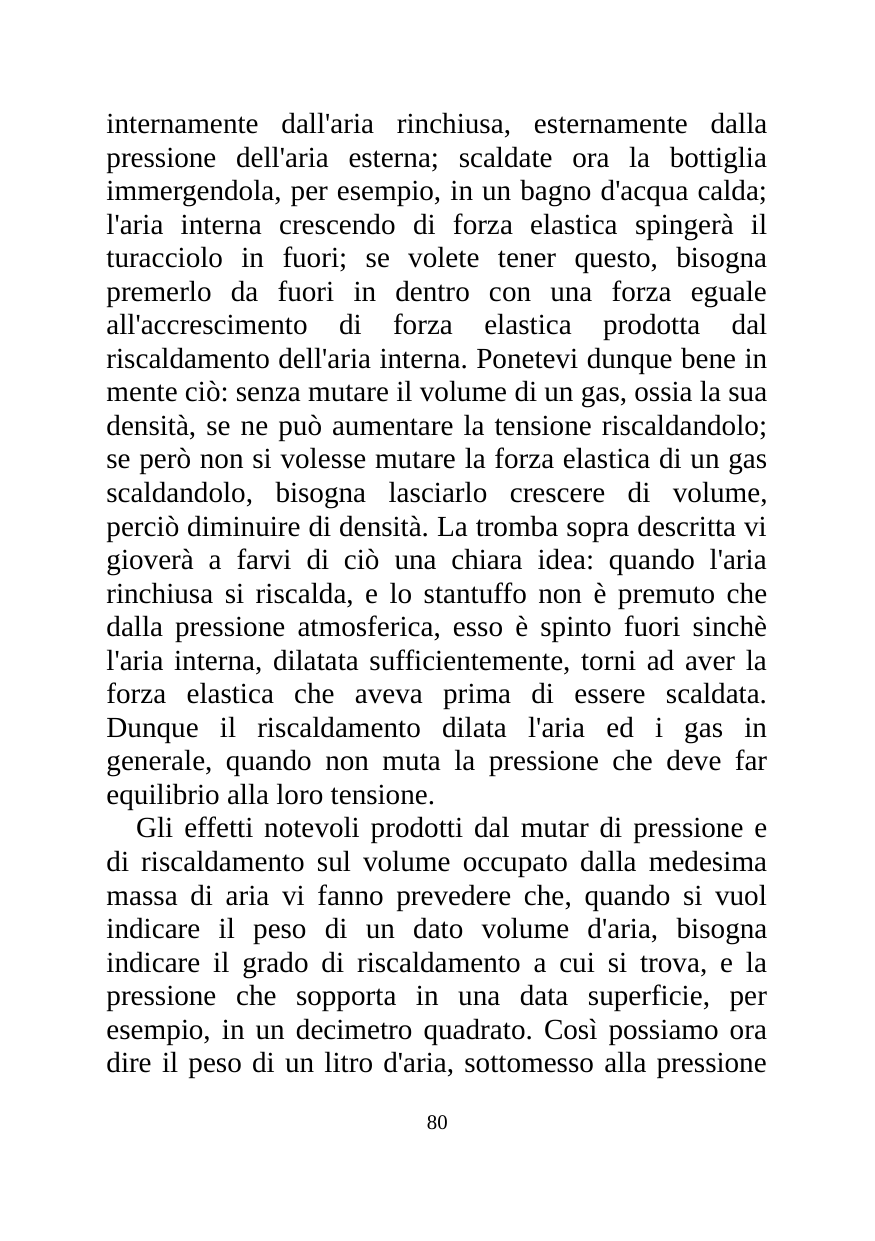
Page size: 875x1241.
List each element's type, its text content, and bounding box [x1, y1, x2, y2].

text Gli effetti notevoli prodotti dal mutar di pressione e di riscaldamento sul volume occupato dalla medesima massa di aria vi fanno prevedere che, quando si vuol indicare il peso di un dato volume d'aria, bisogna indicare il grado di riscaldamento a cui si trova, e la pressione che sopporta in una data superficie, per esempio, in un decimetro quadrato. Così possiamo ora dire il peso di un litro d'aria, sottomesso alla pressione [106, 811, 768, 1079]
text internamente dall'aria rinchiusa, esternamente dalla pressione dell'aria esterna; scaldate ora la bottiglia immergendola, per esempio, in un bagno d'acqua calda; l'aria interna crescendo di forza elastica spingerà il turacciolo in fuori; se volete tener questo, bisogna premerlo da fuori in dentro con una forza eguale all'accrescimento di forza elastica prodotta dal riscaldamento dell'aria interna. Ponetevi dunque bene in mente ciò: senza mutare il volume di un gas, ossia la sua densità, se ne può aumentare la tensione riscaldandolo; se però non si volesse mutare la forza elastica di un gas scaldandolo, bisogna lasciarlo crescere di volume, perciò diminuire di densità. La tromba sopra descritta vi gioverà a farvi di ciò una chiara idea: quando l'aria rinchiusa si riscalda, e lo stantuffo non è premuto che dalla pressione atmosferica, esso è spinto fuori sinchè l'aria interna, dilatata sufficientemente, torni ad aver la forza elastica che aveva prima di essere scaldata. Dunque il riscaldamento dilata l'aria ed i gas in generale, quando non muta la pressione che deve far equilibrio alla loro tensione. [106, 106, 768, 811]
